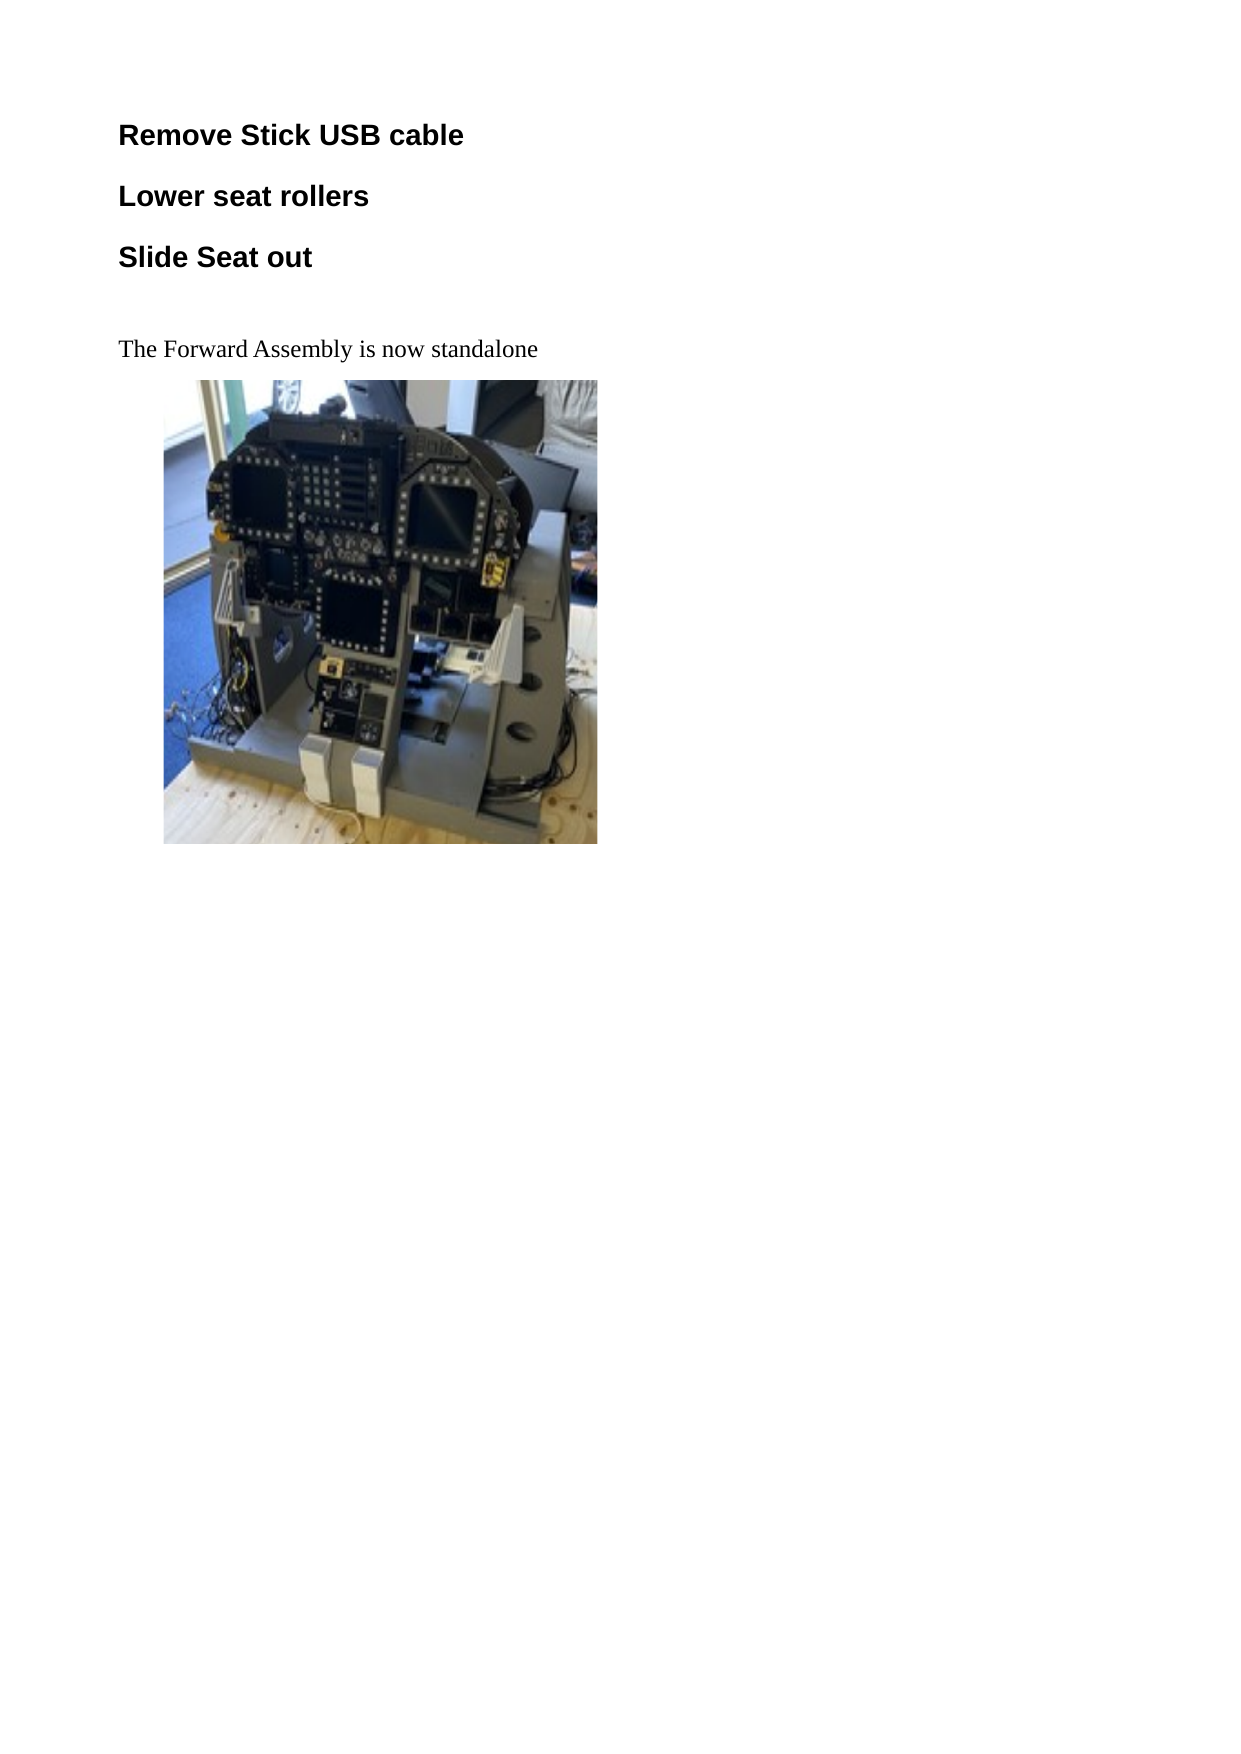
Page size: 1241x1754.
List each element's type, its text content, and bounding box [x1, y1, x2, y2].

picture [163, 380, 598, 844]
subtitle Lower seat rollers [118, 179, 1122, 213]
subtitle Remove Stick USB cable [118, 118, 1122, 152]
text The Forward Assembly is now standalone [118, 334, 1122, 362]
subtitle Slide Seat out [118, 240, 1122, 273]
